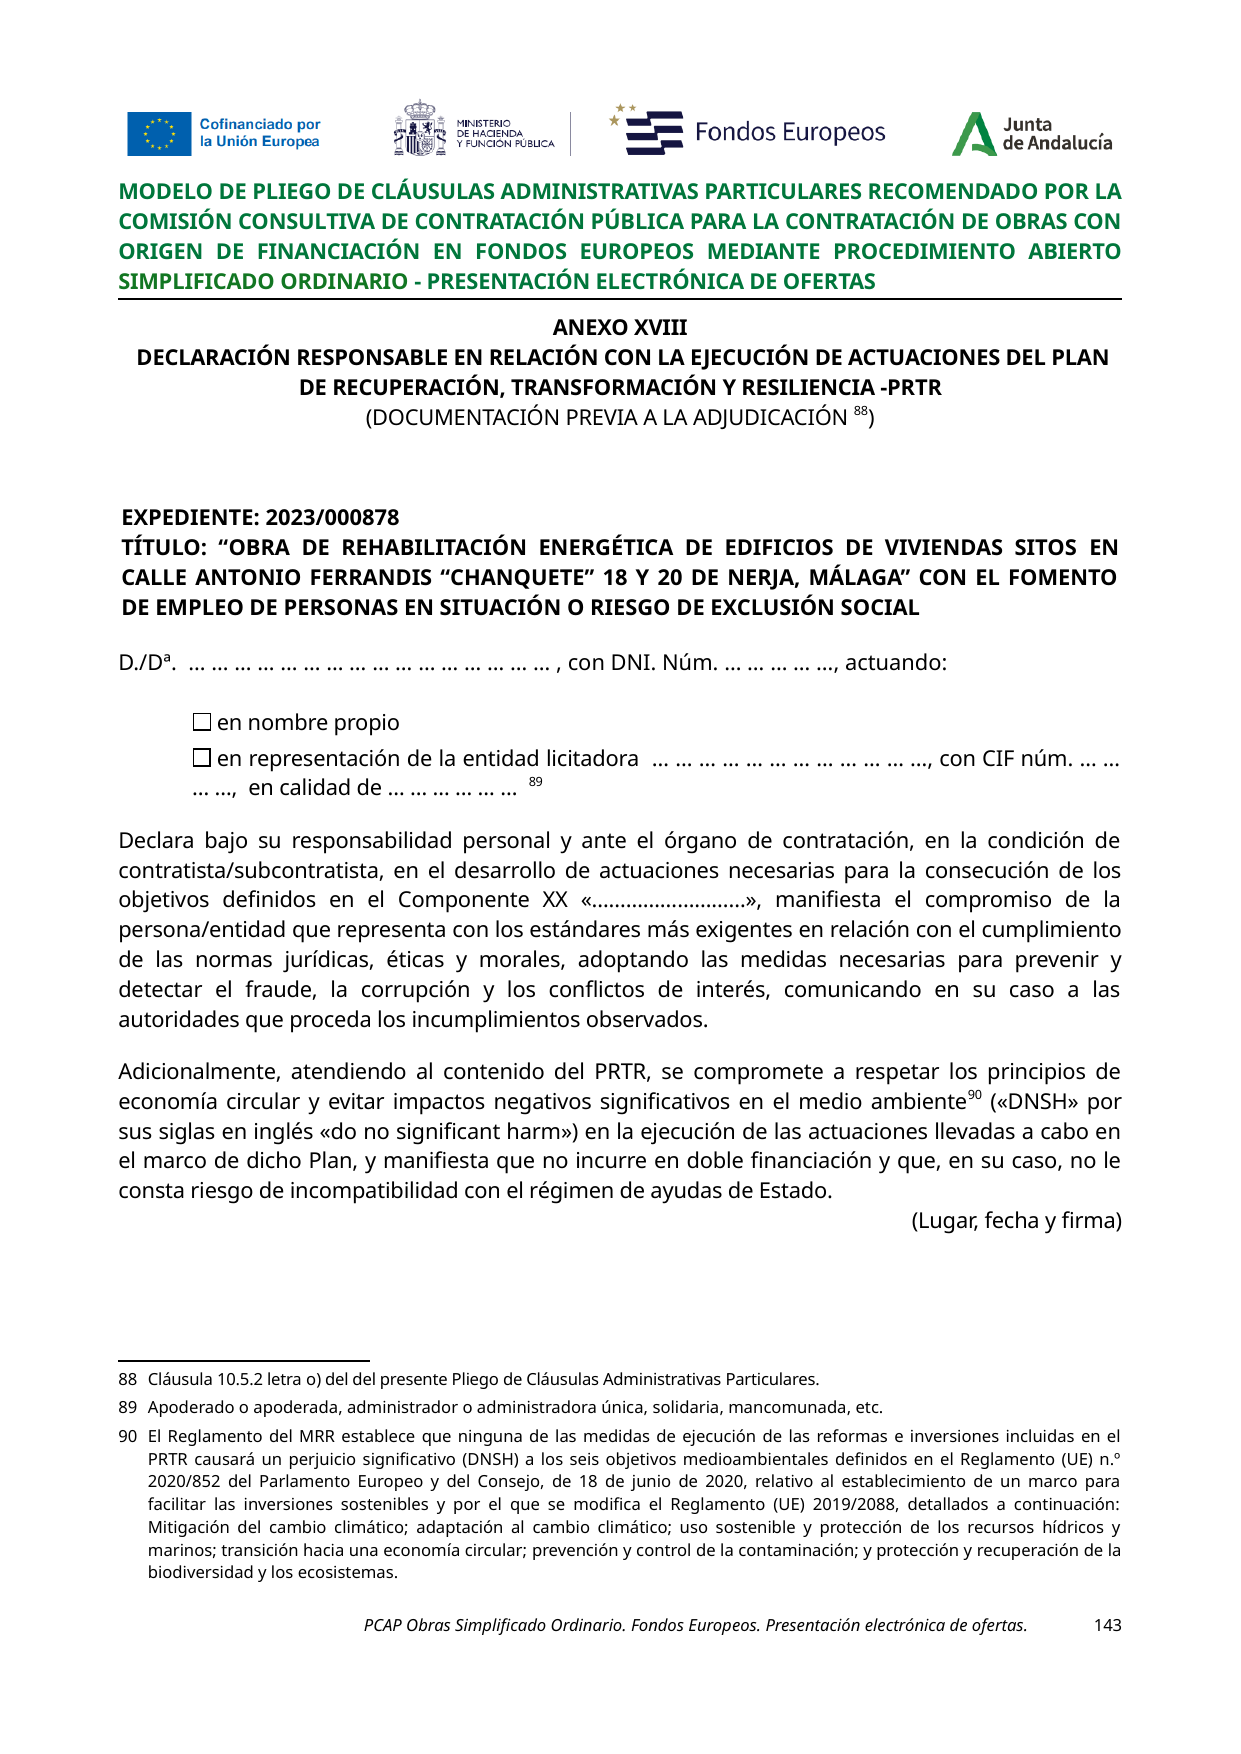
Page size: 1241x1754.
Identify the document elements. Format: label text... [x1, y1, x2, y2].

text ANEXO XVIII [118, 312, 1122, 342]
text (DOCUMENTACIÓN PREVIA A LA ADJUDICACIÓN ) [118, 402, 1122, 431]
text en representación de la entidad licitadora … … … … … … … … … … … …, con CIF núm. … … … …, en calidad de … … … … … … [192, 743, 1122, 802]
text en nombre propio [192, 707, 1122, 737]
text Declara bajo su responsabilidad personal y ante el órgano de contratación, en la condición de contratista/subcontratista, en el desarrollo de actuaciones necesarias para la consecución de los objetivos definidos en el Componente XX «………………………», manifiesta el compromiso de la persona/entidad que representa con los estándares más exigentes en relación con el cumplimiento de las normas jurídicas, éticas y morales, adoptando las medidas necesarias para prevenir y detectar el fraude, la corrupción y los conflictos de interés, comunicando en su caso a las autoridades que proceda los incumplimientos observados. [118, 825, 1122, 1033]
text D./Dª. … … … … … … … … … … … … … … … … , con DNI. Núm. … … … … …, actuando: [118, 647, 1122, 677]
text DECLARACIÓN RESPONSABLE EN RELACIÓN CON LA EJECUCIÓN DE ACTUACIONES DEL PLAN DE RECUPERACIÓN, TRANSFORMACIÓN Y RESILIENCIA -PRTR [118, 342, 1122, 402]
picture [118, 88, 1123, 163]
text El Reglamento del MRR establece que ninguna de las medidas de ejecución de las reformas e inversiones incluidas en el PRTR causará un perjuicio significativo (DNSH) a los seis objetivos medioambientales definidos en el Reglamento (UE) n.º 2020/852 del Parlamento Europeo y del Consejo, de 18 de junio de 2020, relativo al establecimiento de un marco para facilitar las inversiones sostenibles y por el que se modifica el Reglamento (UE) 2019/2088, detallados a continuación: Mitigación del cambio climático; adaptación al cambio climático; uso sostenible y protección de los recursos hídricos y marinos; transición hacia una economía circular; prevención y control de la contaminación; y protección y recuperación de la biodiversidad y los ecosistemas. [118, 1425, 1122, 1584]
text Apoderado o apoderada, administrador o administradora única, solidaria, mancomunada, etc. [118, 1396, 1122, 1419]
text Adicionalmente, atendiendo al contenido del PRTR, se compromete a respetar los principios de economía circular y evitar impactos negativos significativos en el medio ambiente («DNSH» por sus siglas en inglés «do no significant harm») en la ejecución de las actuaciones llevadas a cabo en el marco de dicho Plan, y manifiesta que no incurre en doble financiación y que, en su caso, no le consta riesgo de incompatibilidad con el régimen de ayudas de Estado. [118, 1056, 1122, 1205]
text EXPEDIENTE: 2023/000878 [118, 499, 1122, 532]
text (Lugar, fecha y firma) [118, 1205, 1122, 1235]
text TÍTULO: “OBRA DE REHABILITACIÓN ENERGÉTICA DE EDIFICIOS DE VIVIENDAS SITOS EN CALLE ANTONIO FERRANDIS “CHANQUETE” 18 Y 20 DE NERJA, MÁLAGA” CON EL FOMENTO DE EMPLEO DE PERSONAS EN SITUACIÓN O RIESGO DE EXCLUSIÓN SOCIAL [118, 532, 1122, 624]
text Cláusula 10.5.2 letra o) del del presente Pliego de Cláusulas Administrativas Particulares. [118, 1367, 1122, 1390]
text MODELO DE PLIEGO DE CLÁUSULAS ADMINISTRATIVAS PARTICULARES RECOMENDADO POR LA COMISIÓN CONSULTIVA DE CONTRATACIÓN PÚBLICA PARA LA CONTRATACIÓN DE OBRAS CON ORIGEN DE FINANCIACIÓN EN FONDOS EUROPEOS MEDIANTE PROCEDIMIENTO ABIERTO SIMPLIFICADO ORDINARIO - PRESENTACIÓN ELECTRÓNICA DE OFERTAS [118, 176, 1122, 298]
